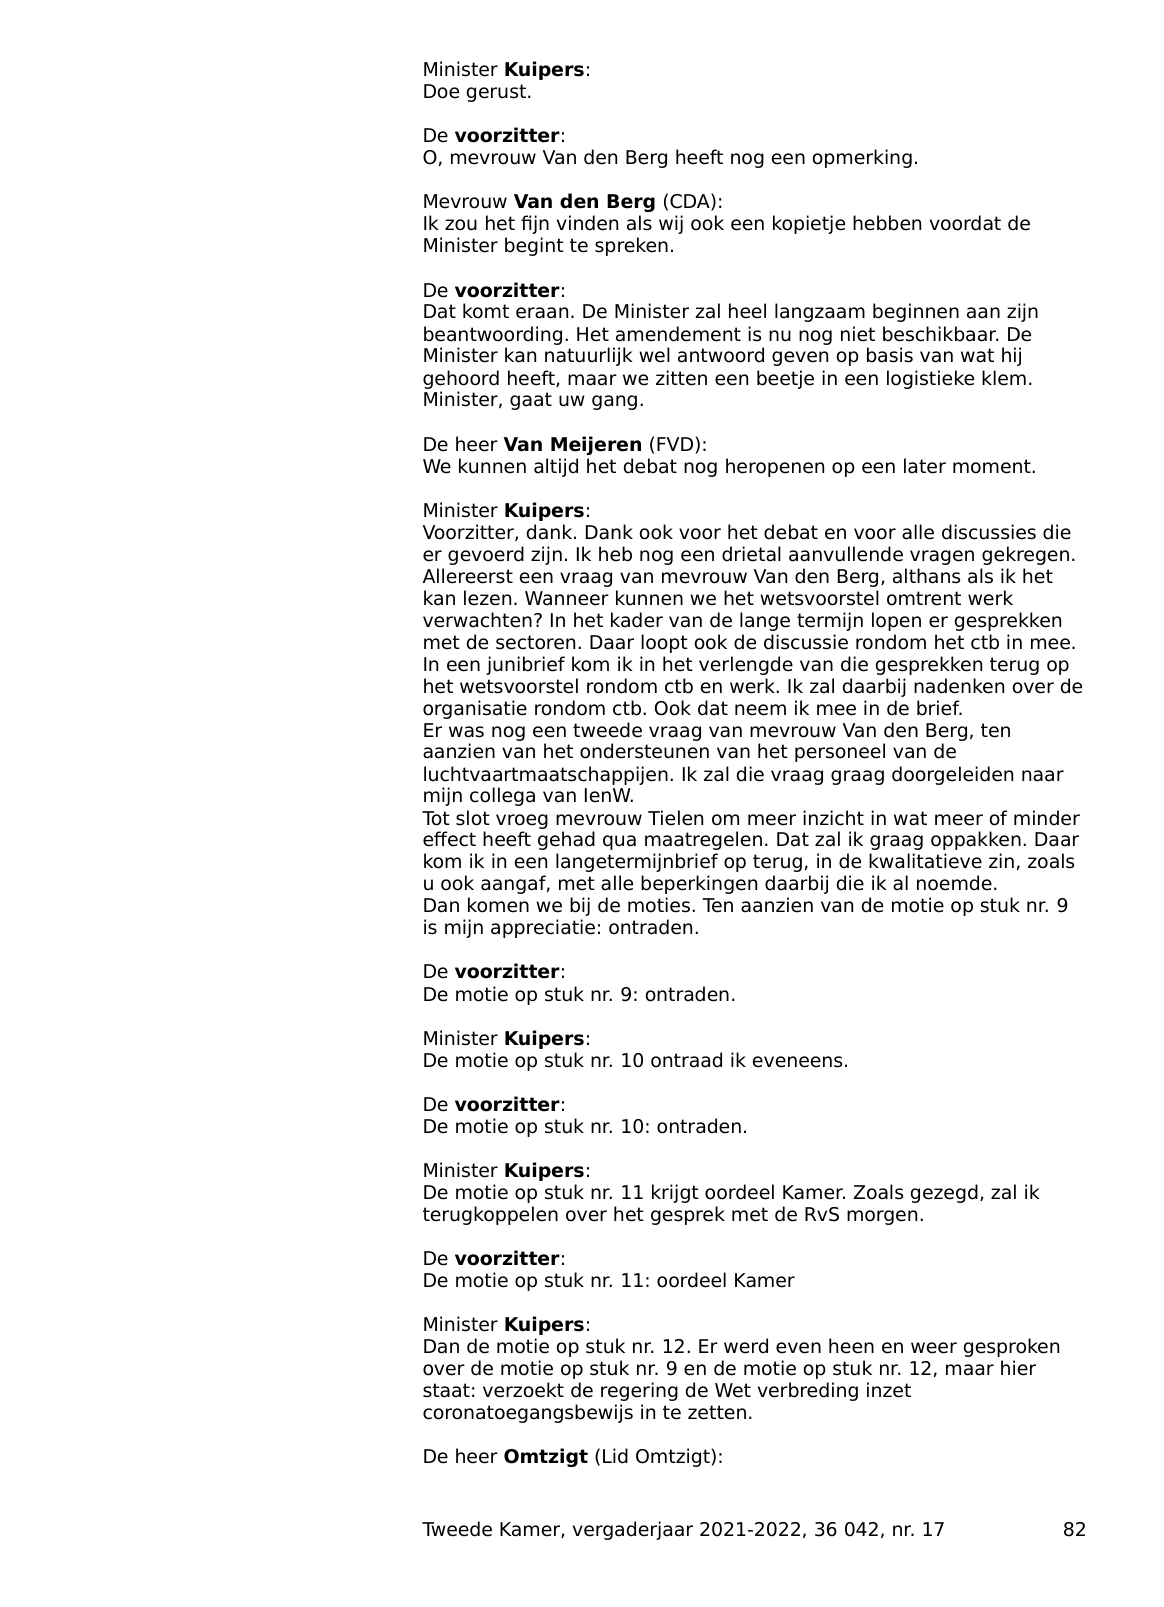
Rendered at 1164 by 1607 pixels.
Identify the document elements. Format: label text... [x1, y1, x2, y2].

text Minister Kuipers: [422, 500, 1087, 522]
text Doe gerust. [422, 81, 1087, 103]
text Minister Kuipers: [422, 1028, 1087, 1049]
text Minister Kuipers: [422, 1314, 1087, 1336]
text O, mevrouw Van den Berg heeft nog een opmerking. [422, 147, 1087, 169]
text De voorzitter: [422, 279, 1087, 301]
text Ik zou het fijn vinden als wij ook een kopietje hebben voordat de Minister begint te spreken. [422, 213, 1087, 257]
text De voorzitter: [422, 961, 1087, 983]
text Voorzitter, dank. Dank ook voor het debat en voor alle discussies die er gevoerd zijn. Ik heb nog een drietal aanvullende vragen gekregen. [422, 522, 1087, 566]
text Tot slot vroeg mevrouw Tielen om meer inzicht in wat meer of minder effect heeft gehad qua maatregelen. Dat zal ik graag oppakken. Daar kom ik in een langetermijnbrief op terug, in de kwalitatieve zin, zoals u ook aangaf, met alle beperkingen daarbij die ik al noemde. [422, 807, 1087, 895]
text De motie op stuk nr. 9: ontraden. [422, 983, 1087, 1005]
text De heer Van Meijeren (FVD): [422, 433, 1087, 456]
text Er was nog een tweede vraag van mevrouw Van den Berg, ten aanzien van het ondersteunen van het personeel van de luchtvaartmaatschappijen. Ik zal die vraag graag doorgeleiden naar mijn collega van IenW. [422, 719, 1087, 807]
text De heer Omtzigt (Lid Omtzigt): [422, 1446, 1087, 1468]
text We kunnen altijd het debat nog heropenen op een later moment. [422, 456, 1087, 477]
text De motie op stuk nr. 11 krijgt oordeel Kamer. Zoals gezegd, zal ik terugkoppelen over het gesprek met de RvS morgen. [422, 1182, 1087, 1226]
text Allereerst een vraag van mevrouw Van den Berg, althans als ik het kan lezen. Wanneer kunnen we het wetsvoorstel omtrent werk verwachten? In het kader van de lange termijn lopen er gesprekken met de sectoren. Daar loopt ook de discussie rondom het ctb in mee. In een junibrief kom ik in het verlengde van die gesprekken terug op het wetsvoorstel rondom ctb en werk. Ik zal daarbij nadenken over de organisatie rondom ctb. Ook dat neem ik mee in de brief. [422, 566, 1087, 719]
text De voorzitter: [422, 125, 1087, 147]
text Dan komen we bij de moties. Ten aanzien van de motie op stuk nr. 9 is mijn appreciatie: ontraden. [422, 895, 1087, 939]
text De motie op stuk nr. 11: oordeel Kamer [422, 1270, 1087, 1292]
text De motie op stuk nr. 10 ontraad ik eveneens. [422, 1049, 1087, 1072]
text Minister Kuipers: [422, 1160, 1087, 1182]
text Minister Kuipers: [422, 59, 1087, 81]
text De motie op stuk nr. 10: ontraden. [422, 1116, 1087, 1138]
text Dat komt eraan. De Minister zal heel langzaam beginnen aan zijn beantwoording. Het amendement is nu nog niet beschikbaar. De Minister kan natuurlijk wel antwoord geven op basis van wat hij gehoord heeft, maar we zitten een beetje in een logistieke klem. Minister, gaat uw gang. [422, 301, 1087, 411]
text Dan de motie op stuk nr. 12. Er werd even heen en weer gesproken over de motie op stuk nr. 9 en de motie op stuk nr. 12, maar hier staat: verzoekt de regering de Wet verbreding inzet coronatoegangsbewijs in te zetten. [422, 1336, 1087, 1424]
text De voorzitter: [422, 1094, 1087, 1116]
text Mevrouw Van den Berg (CDA): [422, 191, 1087, 213]
text De voorzitter: [422, 1248, 1087, 1270]
